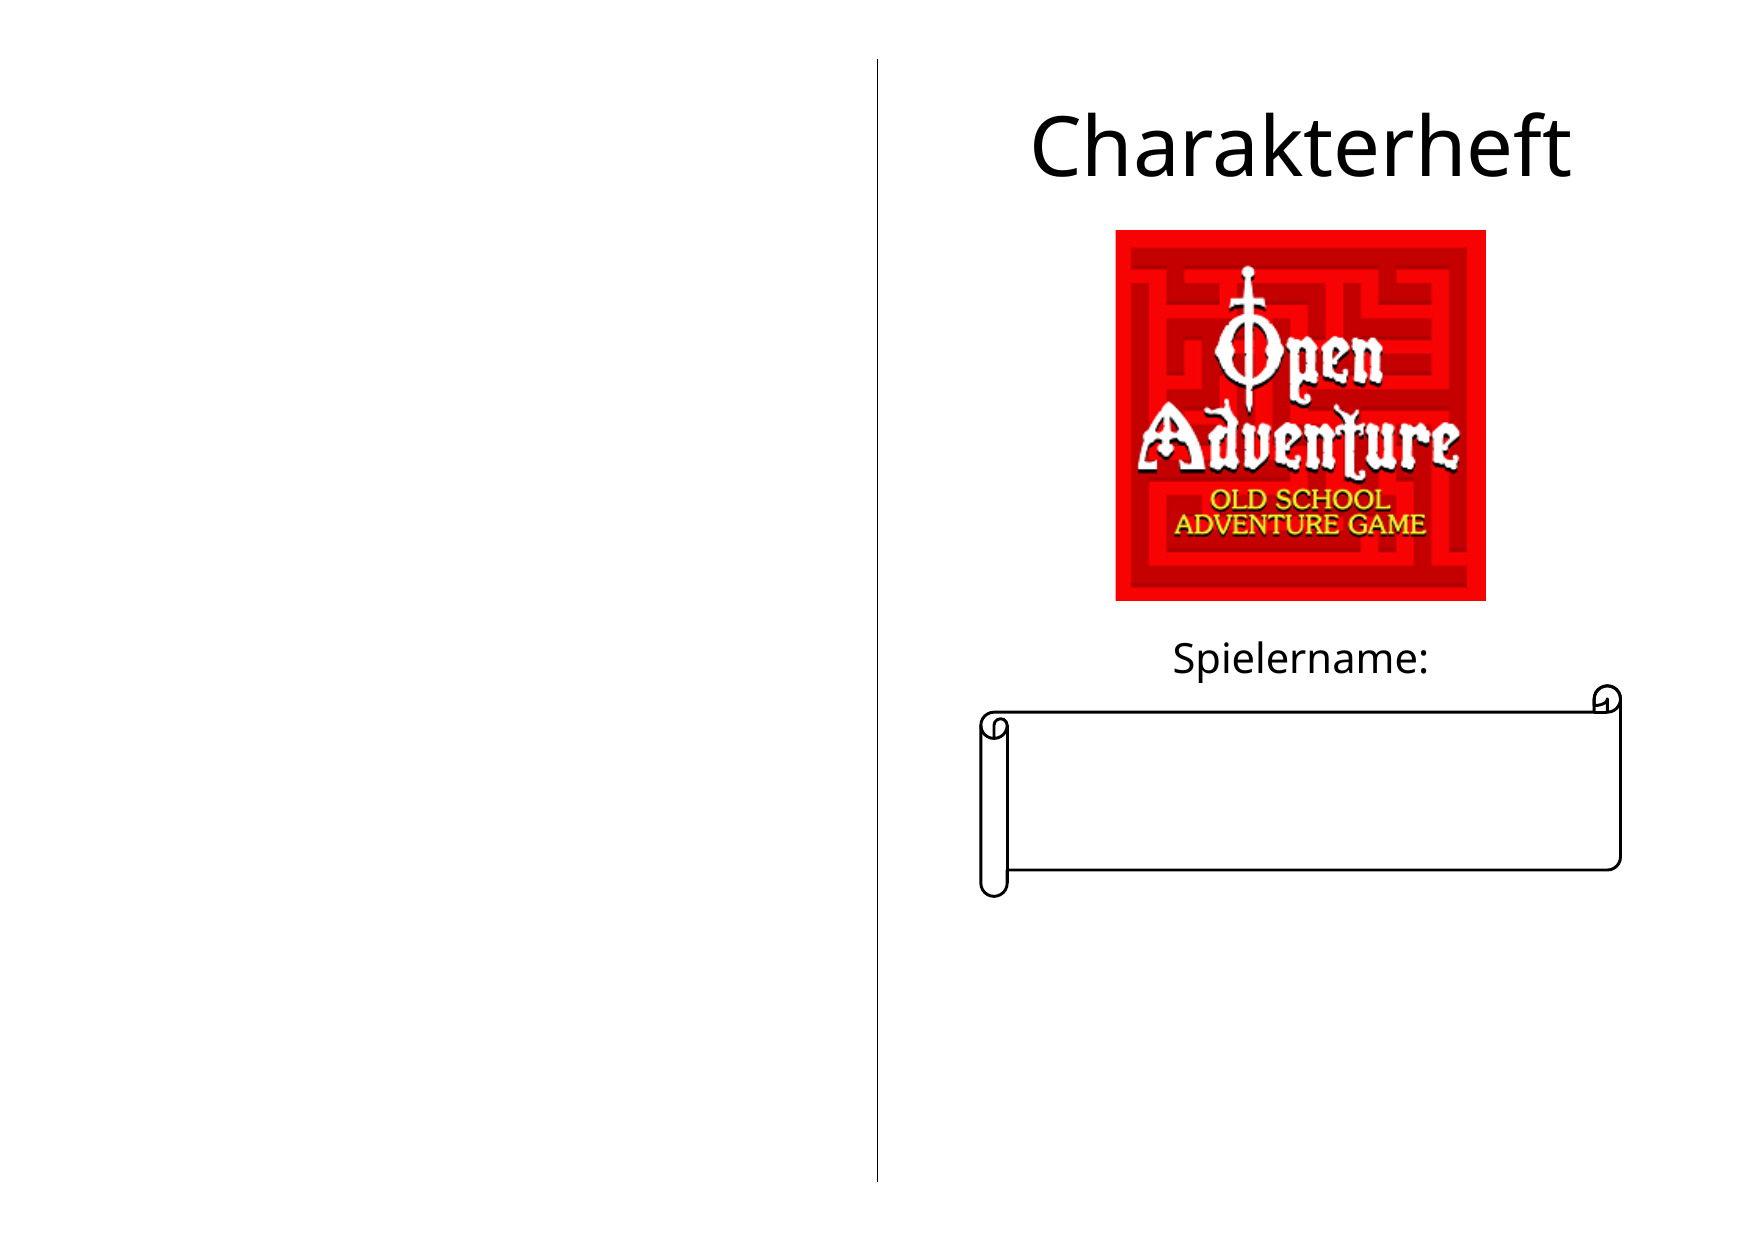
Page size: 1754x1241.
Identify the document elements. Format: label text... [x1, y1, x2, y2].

text Spielername: [906, 629, 1695, 686]
text Charakterheft [906, 88, 1695, 201]
picture [1115, 230, 1486, 601]
